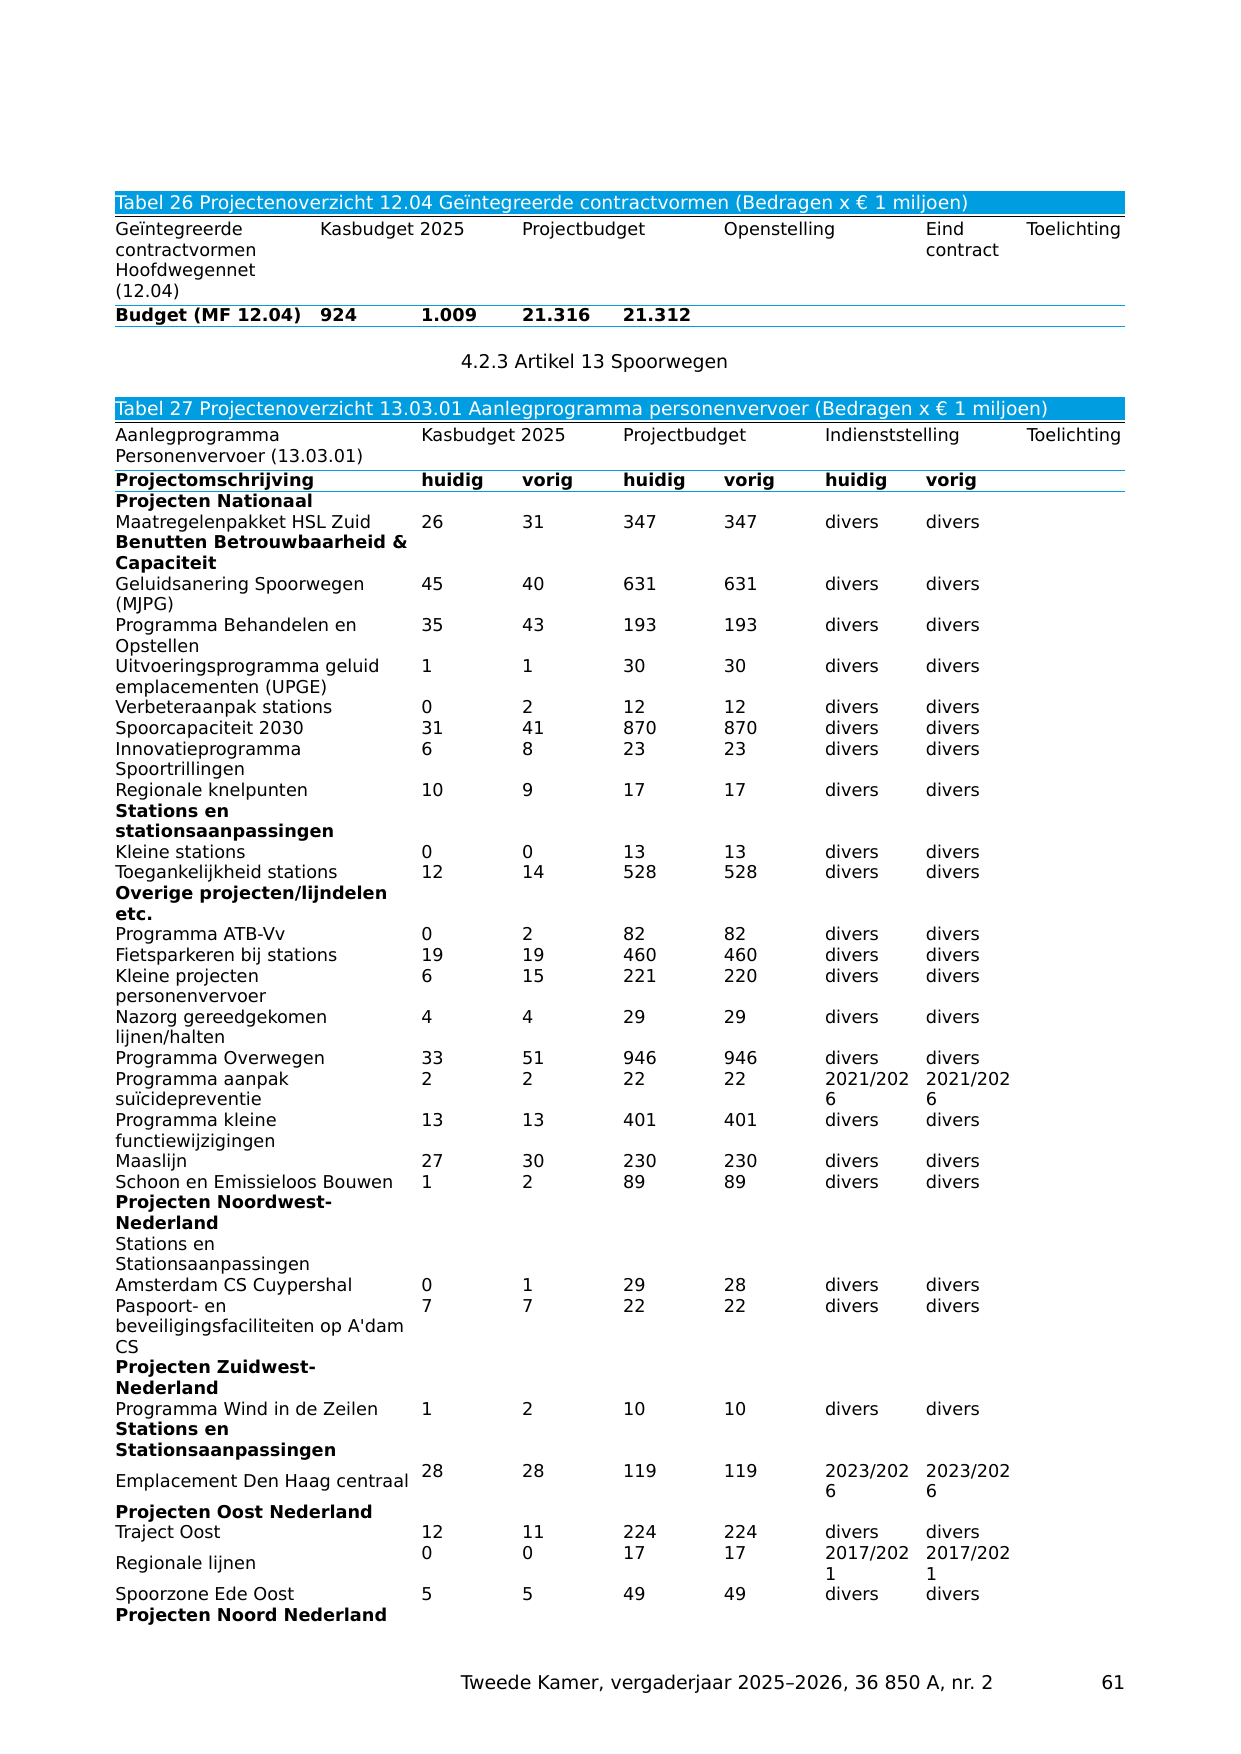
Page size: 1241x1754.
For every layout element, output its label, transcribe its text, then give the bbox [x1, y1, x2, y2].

table_cell 22 [721, 1296, 822, 1357]
table_cell 14 [519, 863, 620, 883]
table_cell divers [923, 863, 1024, 883]
table_cell Verbeteraanpak stations [115, 698, 418, 718]
table_cell divers [822, 863, 923, 883]
table_cell [822, 492, 923, 512]
table_cell divers [822, 945, 923, 966]
table_cell [822, 883, 923, 924]
table_cell 0 [519, 842, 620, 862]
table_cell 2 [418, 1069, 519, 1110]
table_cell [519, 1502, 620, 1522]
table_cell 29 [721, 1007, 822, 1048]
table_cell 6 [418, 739, 519, 780]
table_cell Projecten Oost Nederland [115, 1502, 418, 1522]
table_cell 0 [418, 1543, 519, 1584]
table_cell [923, 306, 1023, 326]
table_cell 28 [519, 1461, 620, 1502]
table_cell 1 [418, 1172, 519, 1192]
table_cell 82 [721, 924, 822, 945]
table_cell [1024, 1172, 1125, 1192]
table_cell [822, 1193, 923, 1234]
table_cell 10 [721, 1399, 822, 1419]
table_cell 2 [519, 1172, 620, 1192]
table_cell 17 [620, 1543, 721, 1584]
table_cell 41 [519, 718, 620, 739]
table_cell divers [923, 924, 1024, 945]
table_cell 29 [620, 1275, 721, 1296]
table_cell 17 [620, 780, 721, 801]
table_cell Projecten Noordwest-Nederland [115, 1193, 418, 1234]
table_cell Stations en stationsaanpassingen [115, 801, 418, 842]
table_cell [1024, 1275, 1125, 1296]
table_cell 401 [620, 1110, 721, 1151]
table_cell 631 [620, 574, 721, 615]
table_cell 2 [519, 924, 620, 945]
table_cell divers [923, 1151, 1024, 1172]
table_cell [519, 1193, 620, 1234]
table_cell 2 [519, 698, 620, 718]
table_cell 631 [721, 574, 822, 615]
table_cell 119 [620, 1461, 721, 1502]
table_cell 2017/2021 [822, 1543, 923, 1584]
table_cell 2023/2026 [923, 1461, 1024, 1502]
table_cell [519, 883, 620, 924]
table_cell [418, 801, 519, 842]
title 4.2.3 Artikel 13 Spoorwegen [461, 351, 1125, 373]
table_cell divers [822, 780, 923, 801]
table_cell Emplacement Den Haag centraal [115, 1461, 418, 1502]
table_cell [418, 1193, 519, 1234]
table_cell Aanlegprogramma Personenvervoer (13.03.01) [115, 423, 418, 469]
table_cell [721, 1234, 822, 1275]
table_cell [1024, 1523, 1125, 1543]
table_cell Programma Wind in de Zeilen [115, 1399, 418, 1419]
table_cell [418, 533, 519, 574]
table_cell [822, 801, 923, 842]
table_cell Stations en Stationsaanpassingen [115, 1234, 418, 1275]
table_cell 12 [418, 863, 519, 883]
table_cell [1024, 966, 1125, 1007]
table_cell divers [923, 739, 1024, 780]
table_cell [620, 883, 721, 924]
table_cell [519, 1605, 620, 1626]
table_cell vorig [519, 471, 620, 491]
table_cell [620, 1419, 721, 1461]
table_cell 30 [620, 656, 721, 697]
table_cell [923, 1605, 1024, 1626]
table_cell [721, 883, 822, 924]
table_cell 1 [519, 1275, 620, 1296]
table_cell divers [923, 615, 1024, 656]
table_cell Innovatieprogramma Spoortrillingen [115, 739, 418, 780]
table_cell 49 [721, 1584, 822, 1605]
table_cell Programma Overwegen [115, 1048, 418, 1069]
table_cell [620, 1358, 721, 1399]
table_cell [822, 1358, 923, 1399]
table_cell divers [822, 966, 923, 1007]
table_cell [620, 1605, 721, 1626]
table_cell 347 [620, 512, 721, 532]
table_cell divers [822, 924, 923, 945]
table_cell [1024, 739, 1125, 780]
table_cell [923, 1419, 1024, 1461]
table_cell 224 [620, 1523, 721, 1543]
table_cell [1024, 1399, 1125, 1419]
table_cell 2021/2026 [923, 1069, 1024, 1110]
table_cell Overige projecten/lijndelen etc. [115, 883, 418, 924]
table_cell Programma ATB-Vv [115, 924, 418, 945]
table_cell 1 [519, 656, 620, 697]
table_cell 28 [721, 1275, 822, 1296]
table_cell Fietsparkeren bij stations [115, 945, 418, 966]
table_cell divers [822, 1584, 923, 1605]
table_cell Nazorg gereedgekomen lijnen/halten [115, 1007, 418, 1048]
table_cell divers [822, 1275, 923, 1296]
table_cell divers [822, 1172, 923, 1192]
table_cell [1024, 1358, 1125, 1399]
table_cell 51 [519, 1048, 620, 1069]
table_cell 8 [519, 739, 620, 780]
table_cell 230 [620, 1151, 721, 1172]
table_cell 0 [418, 842, 519, 862]
table_cell divers [923, 1110, 1024, 1151]
table_cell 5 [418, 1584, 519, 1605]
table_cell [519, 1419, 620, 1461]
table_cell [620, 1502, 721, 1522]
table_cell 2 [519, 1069, 620, 1110]
table_cell Benutten Betrouwbaarheid & Capaciteit [115, 533, 418, 574]
table_cell [620, 1234, 721, 1275]
table_cell [822, 1605, 923, 1626]
table_cell [418, 492, 519, 512]
table_cell divers [822, 656, 923, 697]
table_cell divers [822, 1523, 923, 1543]
table_cell Amsterdam CS Cuypershal [115, 1275, 418, 1296]
table_cell 13 [620, 842, 721, 862]
table_cell [1024, 801, 1125, 842]
table_cell Programma Behandelen en Opstellen [115, 615, 418, 656]
table_cell divers [923, 1172, 1024, 1192]
table_cell divers [923, 656, 1024, 697]
table_cell [1024, 1110, 1125, 1151]
table_cell [418, 1419, 519, 1461]
table_cell [721, 533, 822, 574]
table_cell [620, 533, 721, 574]
table_cell Stations en Stationsaanpassingen [115, 1419, 418, 1461]
table_cell divers [923, 1523, 1024, 1543]
table_cell [923, 801, 1024, 842]
table_cell [1024, 718, 1125, 739]
table_cell [923, 1358, 1024, 1399]
table_cell divers [822, 1296, 923, 1357]
table_cell divers [822, 1110, 923, 1151]
table_cell divers [822, 698, 923, 718]
table_cell Toegankelijkheid stations [115, 863, 418, 883]
table_cell 21.316 [519, 306, 620, 326]
table_cell [418, 1358, 519, 1399]
table_cell [519, 1358, 620, 1399]
table_cell [1024, 492, 1125, 512]
table_cell [1024, 1193, 1125, 1234]
table_cell [1024, 1069, 1125, 1110]
table_cell Geïntegreerde contractvormen Hoofdwegennet (12.04) [115, 217, 317, 304]
table_cell Budget (MF 12.04) [115, 306, 317, 326]
table_cell [1024, 1605, 1125, 1626]
table_cell Indienststelling [822, 423, 1024, 469]
table_cell [923, 533, 1024, 574]
table_cell huidig [822, 471, 923, 491]
table_cell divers [822, 739, 923, 780]
table_cell divers [923, 698, 1024, 718]
table_cell [1024, 1584, 1125, 1605]
table_cell [1024, 512, 1125, 532]
table_cell 1 [418, 656, 519, 697]
table_cell Kasbudget 2025 [317, 217, 519, 304]
table_cell [519, 533, 620, 574]
table_cell [620, 801, 721, 842]
table_cell 924 [317, 306, 418, 326]
table_cell [1024, 1502, 1125, 1522]
table_cell [1024, 574, 1125, 615]
table_cell 89 [620, 1172, 721, 1192]
table_cell 193 [721, 615, 822, 656]
table_cell 946 [721, 1048, 822, 1069]
table_cell 30 [519, 1151, 620, 1172]
table_cell [721, 306, 822, 326]
table_cell divers [923, 1584, 1024, 1605]
table_cell 0 [418, 698, 519, 718]
table_cell [620, 492, 721, 512]
table_cell 946 [620, 1048, 721, 1069]
table_cell [1024, 1234, 1125, 1275]
table_cell Spoorcapaciteit 2030 [115, 718, 418, 739]
table_cell divers [923, 1296, 1024, 1357]
table_cell [1024, 945, 1125, 966]
table_cell divers [923, 1007, 1024, 1048]
table_cell 119 [721, 1461, 822, 1502]
table_cell 5 [519, 1584, 620, 1605]
table_cell [721, 492, 822, 512]
table_cell 2023/2026 [822, 1461, 923, 1502]
table_cell divers [822, 1048, 923, 1069]
table_cell Spoorzone Ede Oost [115, 1584, 418, 1605]
table_cell 35 [418, 615, 519, 656]
table_cell [1024, 924, 1125, 945]
table_cell [721, 1419, 822, 1461]
table_cell 0 [418, 924, 519, 945]
table_cell 870 [721, 718, 822, 739]
table_cell Projectomschrijving [115, 471, 418, 491]
table_cell [721, 1193, 822, 1234]
table_cell 33 [418, 1048, 519, 1069]
table_cell huidig [620, 471, 721, 491]
table_cell [1024, 1007, 1125, 1048]
table_cell vorig [721, 471, 822, 491]
table_cell [1024, 1296, 1125, 1357]
table_cell 220 [721, 966, 822, 1007]
table_cell 2 [519, 1399, 620, 1419]
table_cell Uitvoeringsprogramma geluid emplacementen (UPGE) [115, 656, 418, 697]
table_cell divers [923, 574, 1024, 615]
table_cell [1024, 863, 1125, 883]
table_cell huidig [418, 471, 519, 491]
table_cell 0 [418, 1275, 519, 1296]
table_cell 10 [418, 780, 519, 801]
table_cell divers [923, 718, 1024, 739]
table_cell 13 [418, 1110, 519, 1151]
table_cell divers [923, 1048, 1024, 1069]
table_cell Programma kleine functiewijzigingen [115, 1110, 418, 1151]
table_cell Openstelling [721, 217, 923, 304]
table_cell Eind contract [923, 217, 1023, 304]
table_cell 28 [418, 1461, 519, 1502]
table_cell [822, 533, 923, 574]
table_cell divers [822, 1151, 923, 1172]
table_cell 19 [519, 945, 620, 966]
table_cell [1024, 780, 1125, 801]
table_cell 26 [418, 512, 519, 532]
table_cell 30 [721, 656, 822, 697]
table_cell Maaslijn [115, 1151, 418, 1172]
table_cell [923, 1234, 1024, 1275]
table_cell Regionale lijnen [115, 1543, 418, 1584]
table_cell 347 [721, 512, 822, 532]
table_cell 13 [721, 842, 822, 862]
table_cell [519, 801, 620, 842]
table_cell divers [923, 1399, 1024, 1419]
table_cell 40 [519, 574, 620, 615]
table_cell 49 [620, 1584, 721, 1605]
table_cell vorig [923, 471, 1024, 491]
table_cell [418, 1502, 519, 1522]
table_cell Projectbudget [620, 423, 822, 469]
table_cell [418, 883, 519, 924]
table_cell 2021/2026 [822, 1069, 923, 1110]
table_cell divers [923, 512, 1024, 532]
table_cell 43 [519, 615, 620, 656]
table_cell 23 [620, 739, 721, 780]
table_cell divers [822, 512, 923, 532]
table_cell [822, 1234, 923, 1275]
table_cell [1024, 1048, 1125, 1069]
table_cell Paspoort- en beveiligingsfaciliteiten op A'dam CS [115, 1296, 418, 1357]
table_cell divers [822, 718, 923, 739]
table_cell divers [822, 615, 923, 656]
table_cell 31 [418, 718, 519, 739]
table_cell 7 [418, 1296, 519, 1357]
table_cell 17 [721, 780, 822, 801]
table_cell [923, 492, 1024, 512]
table_cell 528 [620, 863, 721, 883]
table_cell Kleine projecten personenvervoer [115, 966, 418, 1007]
table_cell 460 [721, 945, 822, 966]
table_cell [721, 801, 822, 842]
table_cell 82 [620, 924, 721, 945]
table_cell [1024, 883, 1125, 924]
table_cell [822, 1502, 923, 1522]
table_cell 4 [418, 1007, 519, 1048]
table_cell 12 [721, 698, 822, 718]
table_cell [620, 1193, 721, 1234]
table_cell [1024, 1461, 1125, 1502]
table_cell [519, 492, 620, 512]
table_cell 193 [620, 615, 721, 656]
table_cell 22 [620, 1069, 721, 1110]
table_cell divers [923, 945, 1024, 966]
table_cell [1024, 842, 1125, 862]
table_cell divers [923, 842, 1024, 862]
table_cell 12 [418, 1523, 519, 1543]
table_cell 21.312 [620, 306, 721, 326]
table_cell Projectbudget [519, 217, 721, 304]
table_cell [1024, 1151, 1125, 1172]
table_cell 13 [519, 1110, 620, 1151]
table_cell 89 [721, 1172, 822, 1192]
table_cell [923, 1193, 1024, 1234]
table_cell Geluidsanering Spoorwegen (MJPG) [115, 574, 418, 615]
table_cell [1024, 615, 1125, 656]
table_cell 9 [519, 780, 620, 801]
table_cell [1024, 306, 1125, 326]
table_cell [1024, 533, 1125, 574]
table_cell 45 [418, 574, 519, 615]
table_cell 29 [620, 1007, 721, 1048]
table_cell divers [923, 780, 1024, 801]
table_cell [1024, 1543, 1125, 1584]
table_cell 870 [620, 718, 721, 739]
table_cell divers [923, 1275, 1024, 1296]
table_cell [418, 1605, 519, 1626]
table_cell [418, 1234, 519, 1275]
table_cell 12 [620, 698, 721, 718]
table_cell 460 [620, 945, 721, 966]
table_cell Projecten Zuidwest-Nederland [115, 1358, 418, 1399]
table_cell 224 [721, 1523, 822, 1543]
table_cell divers [822, 1007, 923, 1048]
table_cell [923, 883, 1024, 924]
table_cell Projecten Nationaal [115, 492, 418, 512]
table_cell [1024, 656, 1125, 697]
table_cell 1 [418, 1399, 519, 1419]
table_cell 17 [721, 1543, 822, 1584]
table_cell [721, 1605, 822, 1626]
table_cell [923, 1502, 1024, 1522]
table_cell [721, 1358, 822, 1399]
table_cell 15 [519, 966, 620, 1007]
table_cell [1024, 471, 1125, 491]
table_cell 230 [721, 1151, 822, 1172]
table_cell 19 [418, 945, 519, 966]
table_cell 10 [620, 1399, 721, 1419]
table_cell 31 [519, 512, 620, 532]
table_cell 401 [721, 1110, 822, 1151]
table_cell Traject Oost [115, 1523, 418, 1543]
table_cell Toelichting [1024, 423, 1125, 469]
table_cell Programma aanpak suïcidepreventie [115, 1069, 418, 1110]
table_cell [519, 1234, 620, 1275]
table_cell 528 [721, 863, 822, 883]
table_cell Kasbudget 2025 [418, 423, 620, 469]
table_cell [1024, 1419, 1125, 1461]
table_cell 22 [620, 1296, 721, 1357]
table_cell divers [822, 1399, 923, 1419]
table_cell 2017/2021 [923, 1543, 1024, 1584]
table_cell [1024, 698, 1125, 718]
table_cell [721, 1502, 822, 1522]
table_cell [822, 1419, 923, 1461]
table_cell Schoon en Emissieloos Bouwen [115, 1172, 418, 1192]
table_cell 11 [519, 1523, 620, 1543]
table_cell 1.009 [418, 306, 519, 326]
table_cell Projecten Noord Nederland [115, 1605, 418, 1626]
table_cell divers [923, 966, 1024, 1007]
table_cell Toelichting [1024, 217, 1125, 304]
table_cell 0 [519, 1543, 620, 1584]
table_cell 4 [519, 1007, 620, 1048]
table_cell divers [822, 574, 923, 615]
table_cell 23 [721, 739, 822, 780]
table_cell 221 [620, 966, 721, 1007]
table_cell [822, 306, 923, 326]
table_cell Kleine stations [115, 842, 418, 862]
table_cell 6 [418, 966, 519, 1007]
table_cell divers [822, 842, 923, 862]
table_cell 22 [721, 1069, 822, 1110]
table_cell Regionale knelpunten [115, 780, 418, 801]
table_cell 27 [418, 1151, 519, 1172]
table_cell 7 [519, 1296, 620, 1357]
table_cell Maatregelenpakket HSL Zuid [115, 512, 418, 532]
